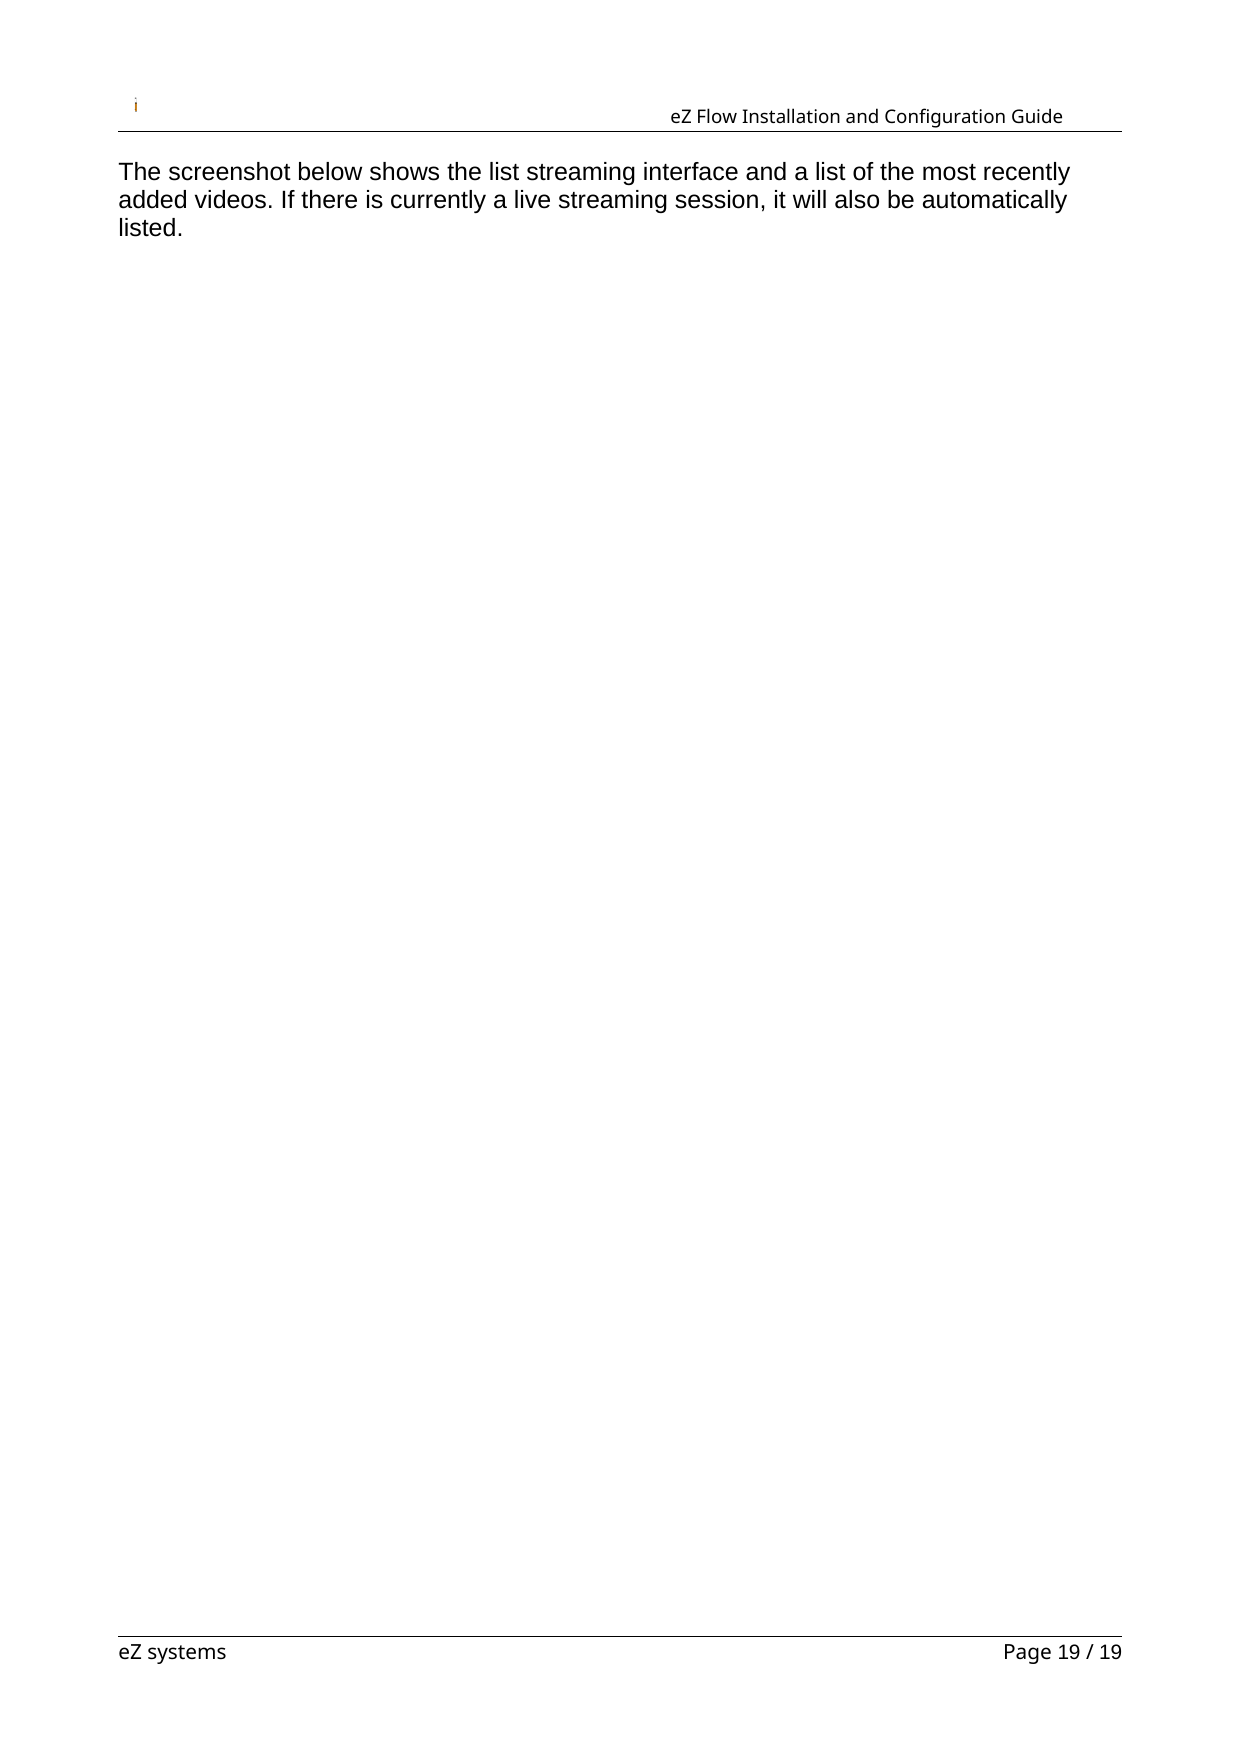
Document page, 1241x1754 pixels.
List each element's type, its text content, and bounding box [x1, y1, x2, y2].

text The screenshot below shows the list streaming interface and a list of the most recently added videos. If there is currently a live streaming session, it will also be automatically listed. [118, 158, 1122, 241]
